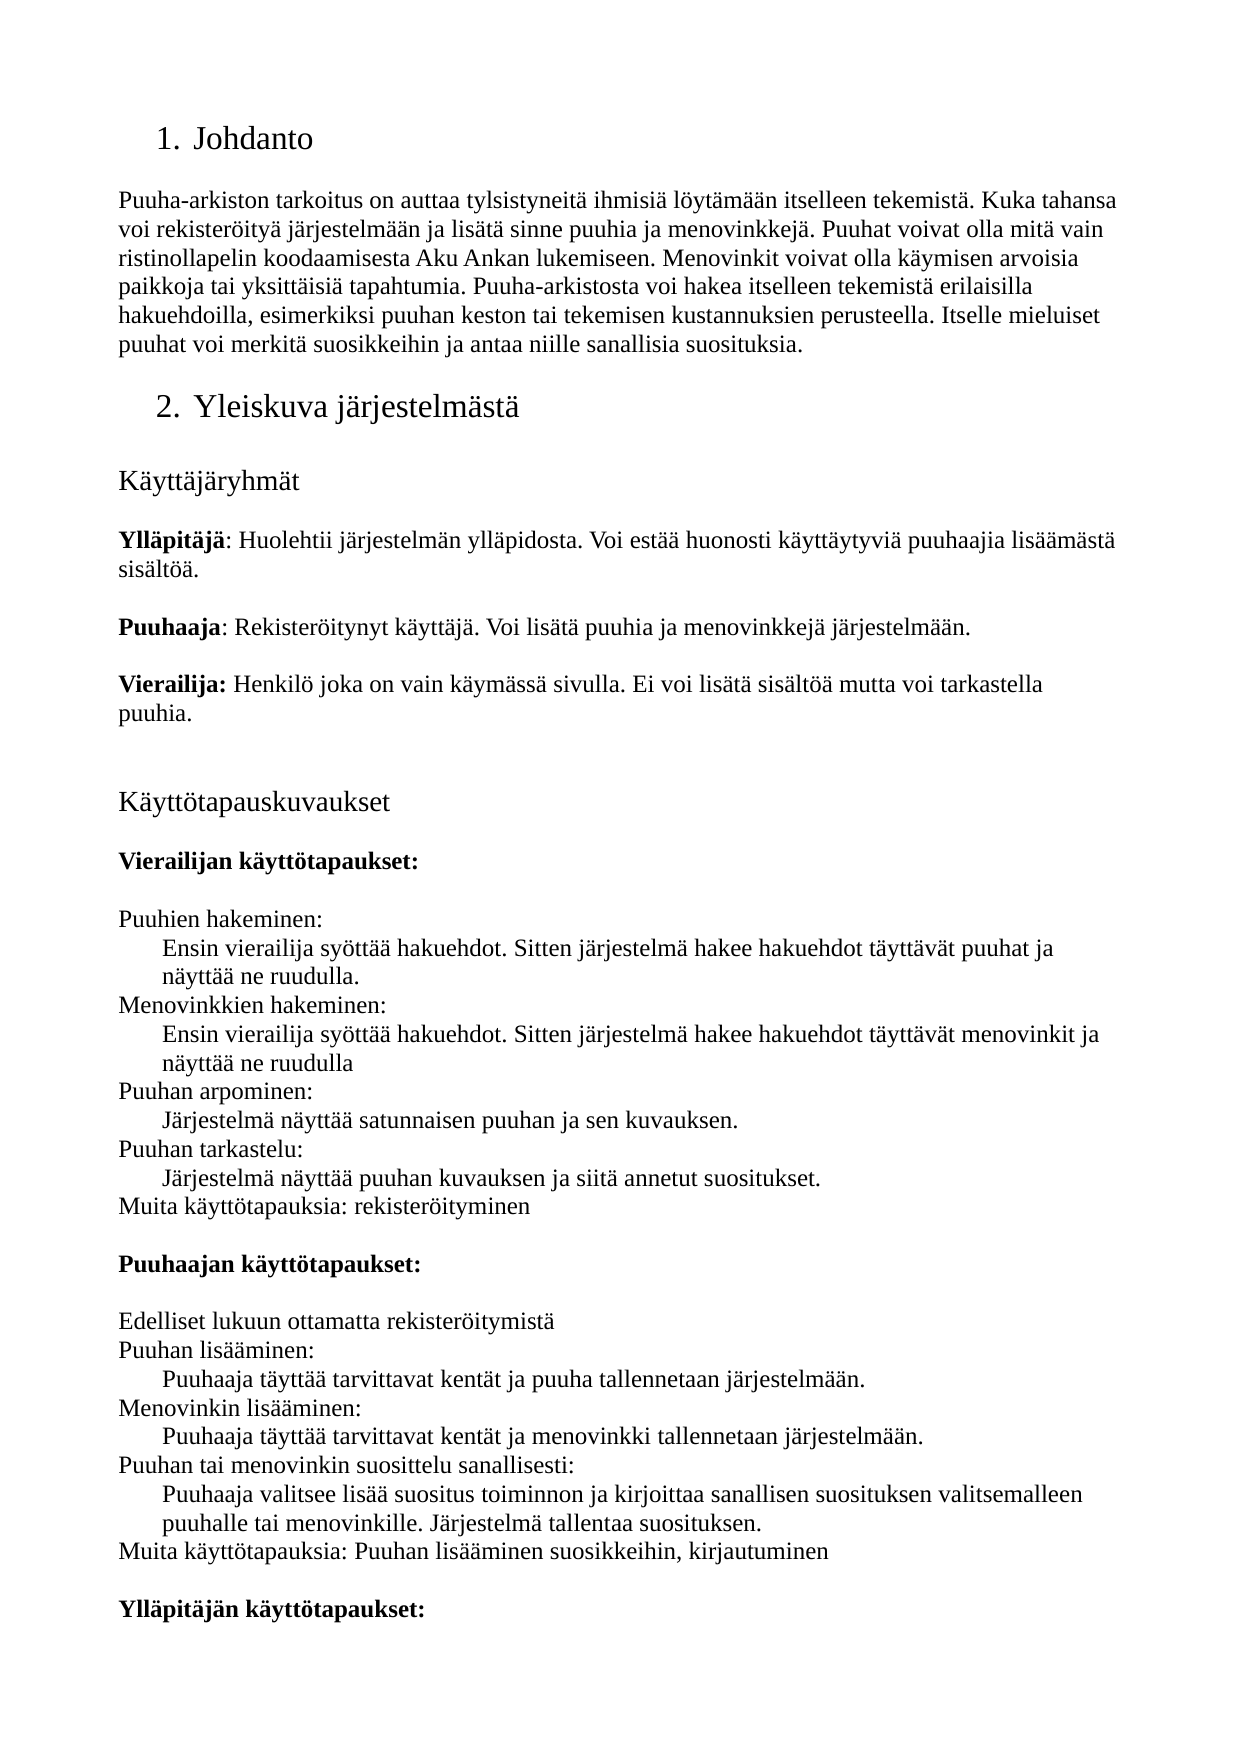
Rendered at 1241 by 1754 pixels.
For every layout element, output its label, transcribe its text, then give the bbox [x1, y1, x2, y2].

text Puuhien hakeminen: [118, 904, 1122, 933]
text Muita käyttötapauksia: rekisteröityminen [118, 1191, 1122, 1220]
text Menovinkkien hakeminen: [118, 990, 1122, 1019]
text Vierailijan käyttötapaukset: [118, 846, 1122, 875]
text Ylläpitäjä: Huolehtii järjestelmän ylläpidosta. Voi estää huonosti käyttäytyviä puuhaajia lisäämästä sisältöä. [118, 525, 1122, 583]
text Edelliset lukuun ottamatta rekisteröitymistä [118, 1306, 1122, 1335]
text Menovinkin lisääminen: [118, 1393, 1122, 1421]
text Puuhan lisääminen: [118, 1335, 1122, 1364]
text Käyttäjäryhmät [118, 463, 1122, 497]
text Järjestelmä näyttää puuhan kuvauksen ja siitä annetut suositukset. [118, 1163, 1122, 1191]
text Puuhaaja täyttää tarvittavat kentät ja puuha tallennetaan järjestelmään. [118, 1364, 1122, 1393]
text Puuhaajan käyttötapaukset: [118, 1249, 1122, 1278]
text Vierailija: Henkilö joka on vain käymässä sivulla. Ei voi lisätä sisältöä mutta voi tarkastella puuhia. [118, 669, 1122, 727]
text Puuhan arpominen: [118, 1076, 1122, 1105]
text Ylläpitäjän käyttötapaukset: [118, 1594, 1122, 1623]
text Ensin vierailija syöttää hakuehdot. Sitten järjestelmä hakee hakuehdot täyttävät puuhat ja näyttää ne ruudulla. [118, 933, 1122, 990]
text Puuhaaja valitsee lisää suositus toiminnon ja kirjoittaa sanallisen suosituksen valitsemalleen puuhalle tai menovinkille. Järjestelmä tallentaa suosituksen. [118, 1479, 1122, 1536]
text Puuhaaja täyttää tarvittavat kentät ja menovinkki tallennetaan järjestelmään. [118, 1421, 1122, 1450]
text Puuha-arkiston tarkoitus on auttaa tylsistyneitä ihmisiä löytämään itselleen tekemistä. Kuka tahansa voi rekisteröityä järjestelmään ja lisätä sinne puuhia ja menovinkkejä. Puuhat voivat olla mitä vain ristinollapelin koodaamisesta Aku Ankan lukemiseen. Menovinkit voivat olla käymisen arvoisia paikkoja tai yksittäisiä tapahtumia. Puuha-arkistosta voi hakea itselleen tekemistä erilaisilla hakuehdoilla, esimerkiksi puuhan keston tai tekemisen kustannuksien perusteella. Itselle mieluiset puuhat voi merkitä suosikkeihin ja antaa niille sanallisia suosituksia. [118, 185, 1122, 358]
list Yleiskuva järjestelmästä [156, 386, 1122, 425]
text Puuhan tarkastelu: [118, 1134, 1122, 1163]
text Käyttötapauskuvaukset [118, 784, 1122, 818]
text Ensin vierailija syöttää hakuehdot. Sitten järjestelmä hakee hakuehdot täyttävät menovinkit ja näyttää ne ruudulla [118, 1019, 1122, 1076]
text Puuhan tai menovinkin suosittelu sanallisesti: [118, 1450, 1122, 1479]
text Järjestelmä näyttää satunnaisen puuhan ja sen kuvauksen. [118, 1105, 1122, 1134]
list Johdanto [156, 118, 1122, 156]
text Puuhaaja: Rekisteröitynyt käyttäjä. Voi lisätä puuhia ja menovinkkejä järjestelmään. [118, 612, 1122, 640]
text Muita käyttötapauksia: Puuhan lisääminen suosikkeihin, kirjautuminen [118, 1536, 1122, 1565]
